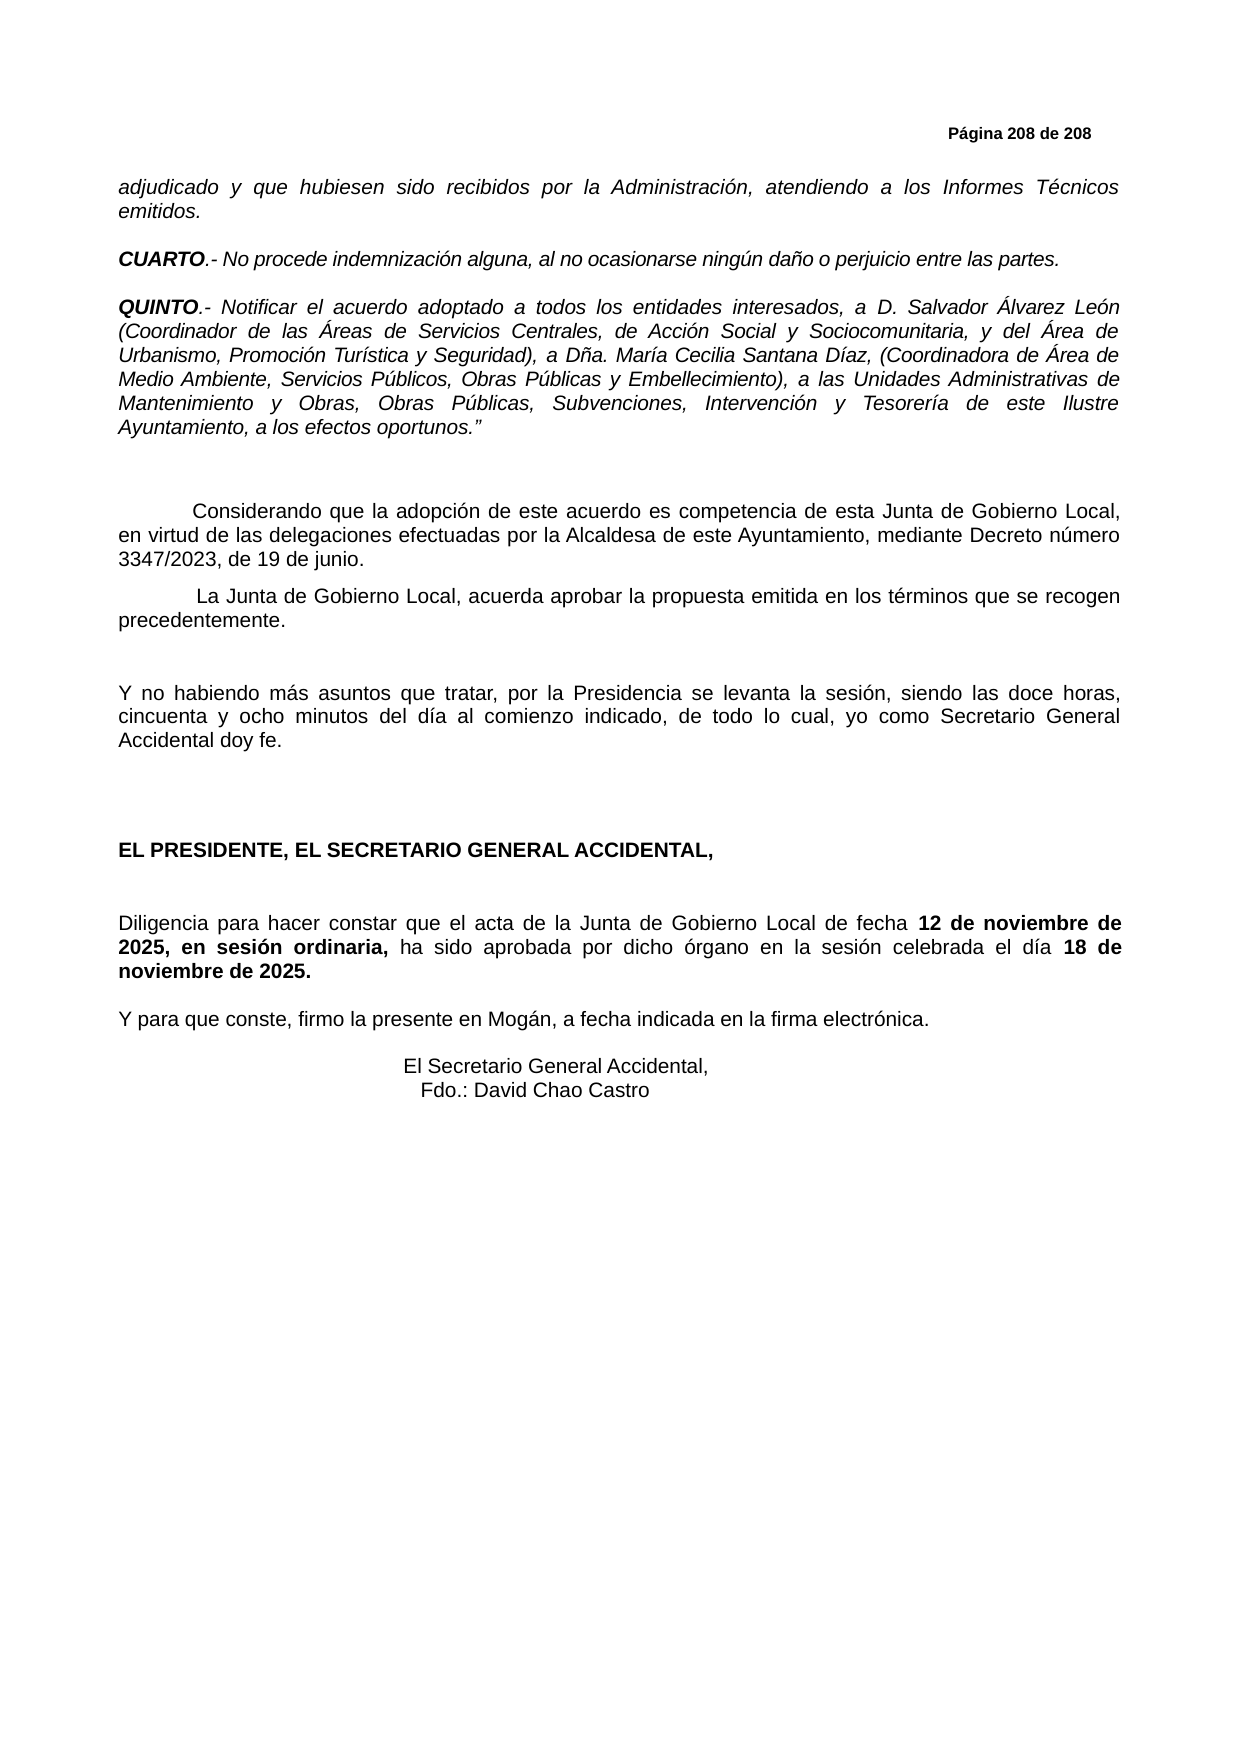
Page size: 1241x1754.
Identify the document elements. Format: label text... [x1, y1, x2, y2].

text Y no habiendo más asuntos que tratar, por la Presidencia se levanta la sesión, siendo las doce horas, cincuenta y ocho minutos del día al comienzo indicado, de todo lo cual, yo como Secretario General Accidental doy fe. [118, 680, 1122, 752]
text Diligencia para hacer constar que el acta de la Junta de Gobierno Local de fecha 12 de noviembre de 2025, en sesión ordinaria, ha sido aprobada por dicho órgano en la sesión celebrada el día 18 de noviembre de 2025. [118, 911, 1122, 982]
text Fdo.: David Chao Castro [118, 1078, 1122, 1102]
text QUINTO.- Notificar el acuerdo adoptado a todos los entidades interesados, a D. Salvador Álvarez León (Coordinador de las Áreas de Servicios Centrales, de Acción Social y Sociocomunitaria, y del Área de Urbanismo, Promoción Turística y Seguridad), a Dña. María Cecilia Santana Díaz, (Coordinadora de Área de Medio Ambiente, Servicios Públicos, Obras Públicas y Embellecimiento), a las Unidades Administrativas de Mantenimiento y Obras, Obras Públicas, Subvenciones, Intervención y Tesorería de este Ilustre Ayuntamiento, a los efectos oportunos.” [118, 295, 1122, 439]
text Y para que conste, firmo la presente en Mogán, a fecha indicada en la firma electrónica. [118, 1006, 1122, 1030]
text Considerando que la adopción de este acuerdo es competencia de esta Junta de Gobierno Local, en virtud de las delegaciones efectuadas por la Alcaldesa de este Ayuntamiento, mediante Decreto número 3347/2023, de 19 de junio. [118, 499, 1122, 571]
text EL PRESIDENTE, EL SECRETARIO GENERAL ACCIDENTAL, [118, 838, 1122, 862]
text adjudicado y que hubiesen sido recibidos por la Administración, atendiendo a los Informes Técnicos emitidos. [118, 175, 1122, 223]
text CUARTO.- No procede indemnización alguna, al no ocasionarse ningún daño o perjuicio entre las partes. [118, 247, 1122, 271]
text La Junta de Gobierno Local, acuerda aprobar la propuesta emitida en los términos que se recogen precedentemente. [118, 583, 1122, 631]
text El Secretario General Accidental, [118, 1054, 1122, 1078]
